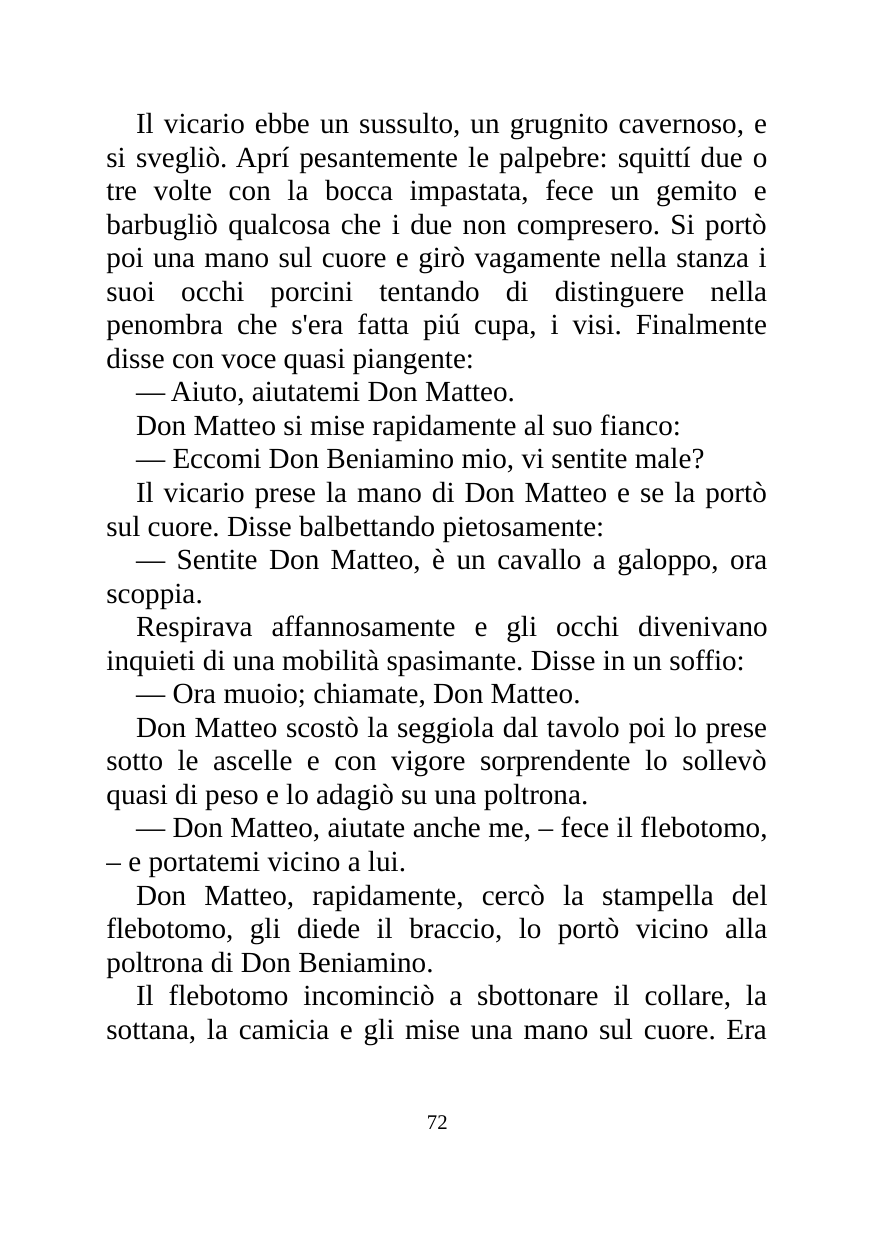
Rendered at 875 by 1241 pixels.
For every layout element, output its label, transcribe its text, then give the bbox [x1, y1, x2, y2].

text — Sentite Don Matteo, è un cavallo a galoppo, ora scoppia. [106, 542, 768, 609]
text — Aiuto, aiutatemi Don Matteo. [106, 374, 768, 408]
text — Ora muoio; chiamate, Don Matteo. [106, 676, 768, 710]
text — Eccomi Don Beniamino mio, vi sentite male? [106, 442, 768, 475]
text Il vicario prese la mano di Don Matteo e se la portò sul cuore. Disse balbettando pietosamente: [106, 475, 768, 542]
text Respirava affannosamente e gli occhi divenivano inquieti di una mobilità spasimante. Disse in un soffio: [106, 609, 768, 676]
text Don Matteo si mise rapidamente al suo fianco: [106, 408, 768, 442]
text Don Matteo scostò la seggiola dal tavolo poi lo prese sotto le ascelle e con vigore sorprendente lo sollevò quasi di peso e lo adagiò su una poltrona. [106, 710, 768, 811]
text Il vicario ebbe un sussulto, un grugnito cavernoso, e si svegliò. Aprí pesantemente le palpebre: squittí due o tre volte con la bocca impastata, fece un gemito e barbugliò qualcosa che i due non compresero. Si portò poi una mano sul cuore e girò vagamente nella stanza i suoi occhi porcini tentando di distinguere nella penombra che s'era fatta piú cupa, i visi. Finalmente disse con voce quasi piangente: [106, 106, 768, 374]
text Don Matteo, rapidamente, cercò la stampella del flebotomo, gli diede il braccio, lo portò vicino alla poltrona di Don Beniamino. [106, 878, 768, 978]
text — Don Matteo, aiutate anche me, – fece il flebotomo, – e portatemi vicino a lui. [106, 811, 768, 878]
text Il flebotomo incominciò a sbottonare il collare, la sottana, la camicia e gli mise una mano sul cuore. Era [106, 978, 768, 1045]
